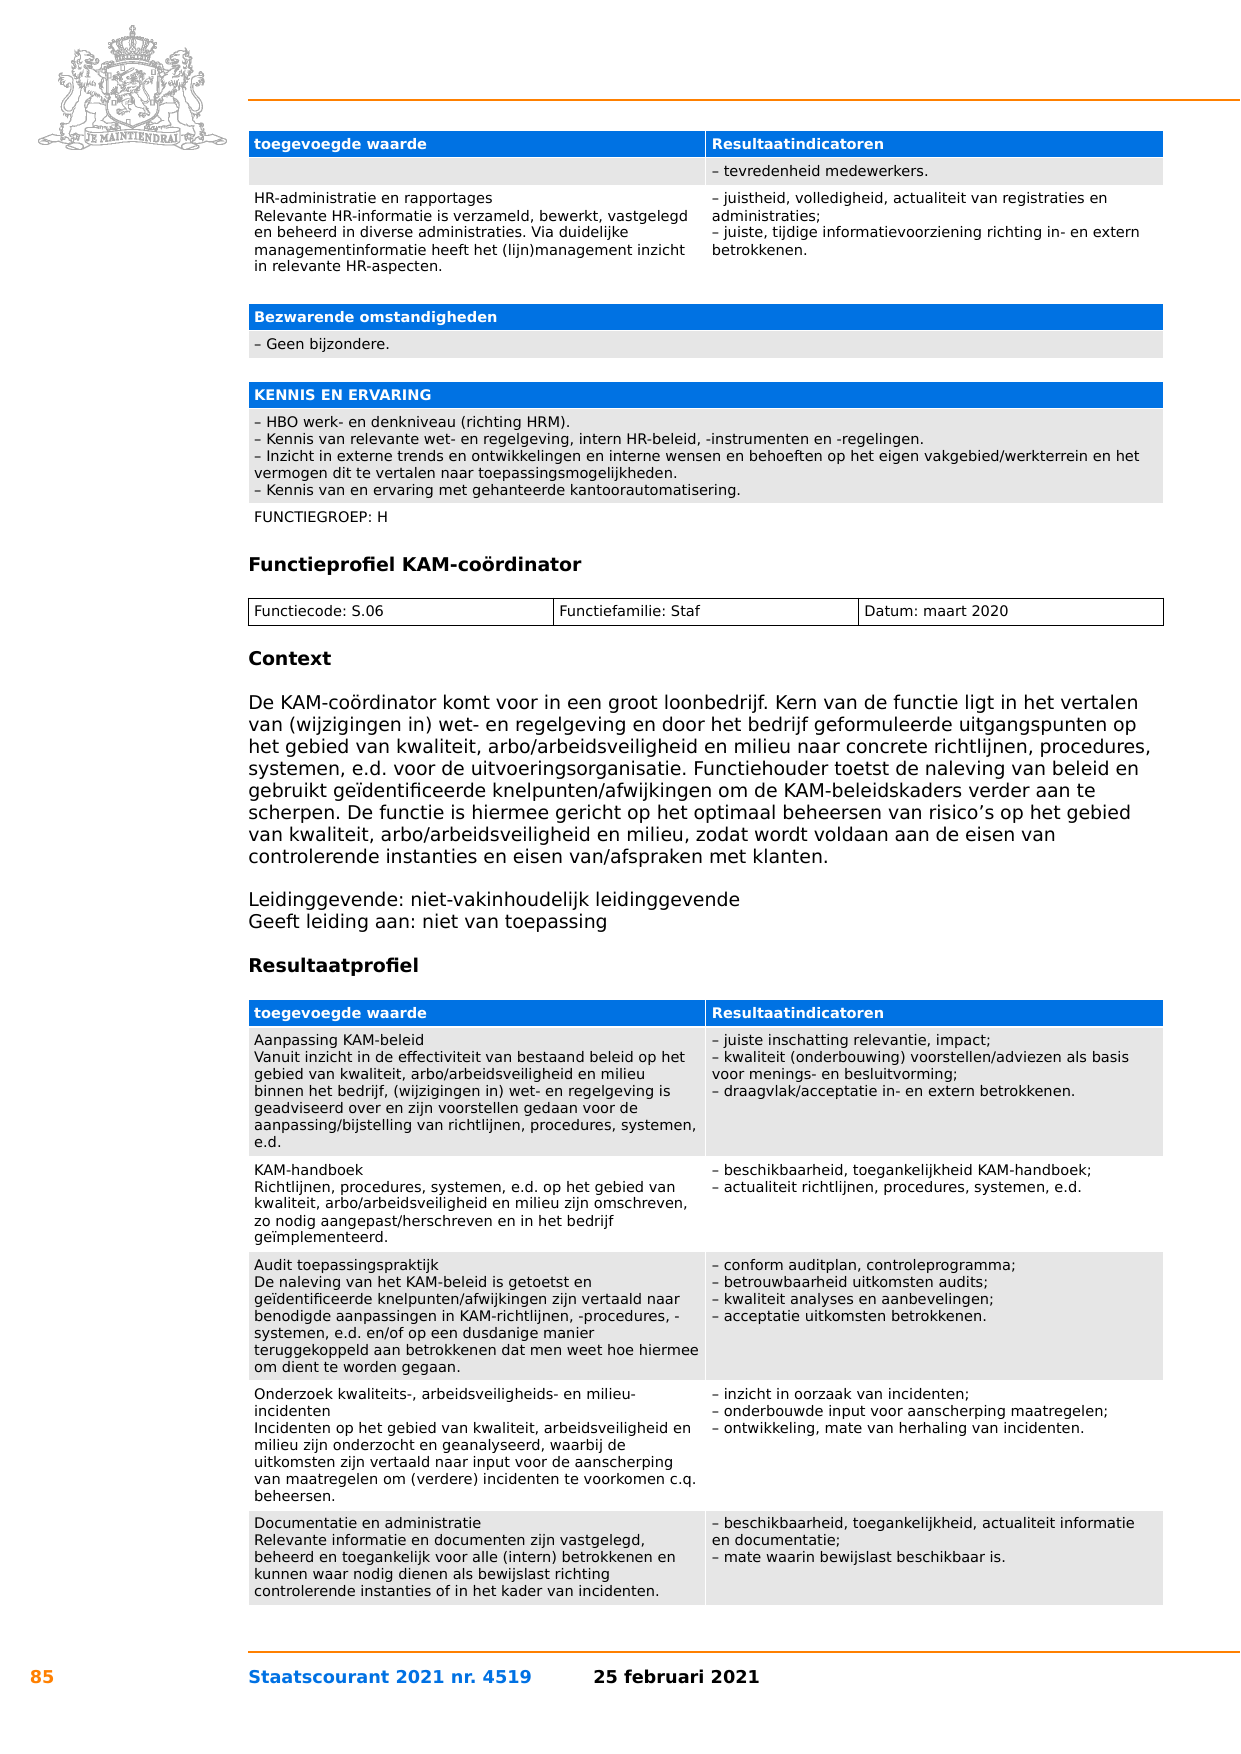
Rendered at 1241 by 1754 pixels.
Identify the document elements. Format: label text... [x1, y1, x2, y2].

table_header Datum: maart 2020 [859, 599, 1163, 625]
table_header toegevoegde waarde [249, 1000, 705, 1026]
table_header toegevoegde waarde [249, 131, 705, 157]
text Geeft leiding aan: niet van toepassing [248, 911, 1163, 933]
table_cell – juistheid, volledigheid, actualiteit van registraties en administraties; – juiste, tijdige informatievoorziening richting in- en extern betrokkenen. [706, 186, 1163, 280]
table_cell [249, 158, 705, 185]
table_header Functiecode: S.06 [249, 599, 553, 625]
table_cell – HBO werk- en denkniveau (richting HRM). – Kennis van relevante wet- en regelgeving, intern HR-beleid, -instrumenten en -regelingen. – Inzicht in externe trends en ontwikkelingen en interne wensen en behoeften op het eigen vakgebied/werkterrein en het vermogen dit te vertalen naar toepassingsmogelijkheden. – Kennis van en ervaring met gehanteerde kantoorautomatisering. [249, 409, 1163, 503]
table_cell – juiste inschatting relevantie, impact; – kwaliteit (onderbouwing) voorstellen/adviezen als basis voor menings- en besluitvorming; – draagvlak/acceptatie in- en extern betrokkenen. [706, 1028, 1163, 1156]
table_header Bezwarende omstandigheden [249, 304, 1163, 330]
table_cell FUNCTIEGROEP: H [249, 504, 1163, 531]
table_header Resultaatindicatoren [706, 131, 1163, 157]
table_header Functiefamilie: Staf [554, 599, 858, 625]
picture [38, 25, 227, 150]
table_cell Audit toepassingspraktijk De naleving van het KAM-beleid is getoetst en geïdentificeerde knelpunten/afwijkingen zijn vertaald naar benodigde aanpassingen in KAM-richtlijnen, -procedures, -systemen, e.d. en/of op een dusdanige manier teruggekoppeld aan betrokkenen dat men weet hoe hiermee om dient te worden gegaan. [249, 1252, 705, 1380]
table_cell KAM-handboek Richtlijnen, procedures, systemen, e.d. op het gebied van kwaliteit, arbo/arbeidsveiligheid en milieu zijn omschreven, zo nodig aangepast/herschreven en in het bedrijf geïmplementeerd. [249, 1157, 705, 1251]
table_cell – Geen bijzondere. [249, 331, 1163, 358]
table_cell Aanpassing KAM-beleid Vanuit inzicht in de effectiviteit van bestaand beleid op het gebied van kwaliteit, arbo/arbeidsveiligheid en milieu binnen het bedrijf, (wijzigingen in) wet- en regelgeving is geadviseerd over en zijn voorstellen gedaan voor de aanpassing/bijstelling van richtlijnen, procedures, systemen, e.d. [249, 1028, 705, 1156]
table_cell Onderzoek kwaliteits-, arbeidsveiligheids- en milieu-incidenten Incidenten op het gebied van kwaliteit, arbeidsveiligheid en milieu zijn onderzocht en geanalyseerd, waarbij de uitkomsten zijn vertaald naar input voor de aanscherping van maatregelen om (verdere) incidenten te voorkomen c.q. beheersen. [249, 1381, 705, 1509]
subtitle Functieprofiel KAM-coördinator [248, 554, 1163, 576]
table_header Resultaatindicatoren [706, 1000, 1163, 1026]
table_cell Documentatie en administratie Relevante informatie en documenten zijn vastgelegd, beheerd en toegankelijk voor alle (intern) betrokkenen en kunnen waar nodig dienen als bewijslast richting controlerende instanties of in het kader van incidenten. [249, 1511, 705, 1605]
table_header KENNIS EN ERVARING [249, 382, 1163, 408]
text Leidinggevende: niet-vakinhoudelijk leidinggevende [248, 889, 1163, 911]
table_cell – tevredenheid medewerkers. [706, 158, 1163, 185]
table_cell HR-administratie en rapportages Relevante HR-informatie is verzameld, bewerkt, vastgelegd en beheerd in diverse administraties. Via duidelijke managementinformatie heeft het (lijn)management inzicht in relevante HR-aspecten. [249, 186, 705, 280]
table_cell – beschikbaarheid, toegankelijkheid KAM-handboek; – actualiteit richtlijnen, procedures, systemen, e.d. [706, 1157, 1163, 1251]
text De KAM-coördinator komt voor in een groot loonbedrijf. Kern van de functie ligt in het vertalen van (wijzigingen in) wet- en regelgeving en door het bedrijf geformuleerde uitgangspunten op het gebied van kwaliteit, arbo/arbeidsveiligheid en milieu naar concrete richtlijnen, procedures, systemen, e.d. voor de uitvoeringsorganisatie. Functiehouder toetst de naleving van beleid en gebruikt geïdentificeerde knelpunten/afwijkingen om de KAM-beleidskaders verder aan te scherpen. De functie is hiermee gericht op het optimaal beheersen van risico’s op het gebied van kwaliteit, arbo/arbeidsveiligheid en milieu, zodat wordt voldaan aan de eisen van controlerende instanties en eisen van/afspraken met klanten. [248, 692, 1163, 867]
subtitle Context [248, 648, 1163, 670]
table_cell – conform auditplan, controleprogramma; – betrouwbaarheid uitkomsten audits; – kwaliteit analyses en aanbevelingen; – acceptatie uitkomsten betrokkenen. [706, 1252, 1163, 1380]
table_cell – beschikbaarheid, toegankelijkheid, actualiteit informatie en documentatie; – mate waarin bewijslast beschikbaar is. [706, 1511, 1163, 1605]
subtitle Resultaatprofiel [248, 955, 1163, 977]
table_cell – inzicht in oorzaak van incidenten; – onderbouwde input voor aanscherping maatregelen; – ontwikkeling, mate van herhaling van incidenten. [706, 1381, 1163, 1509]
